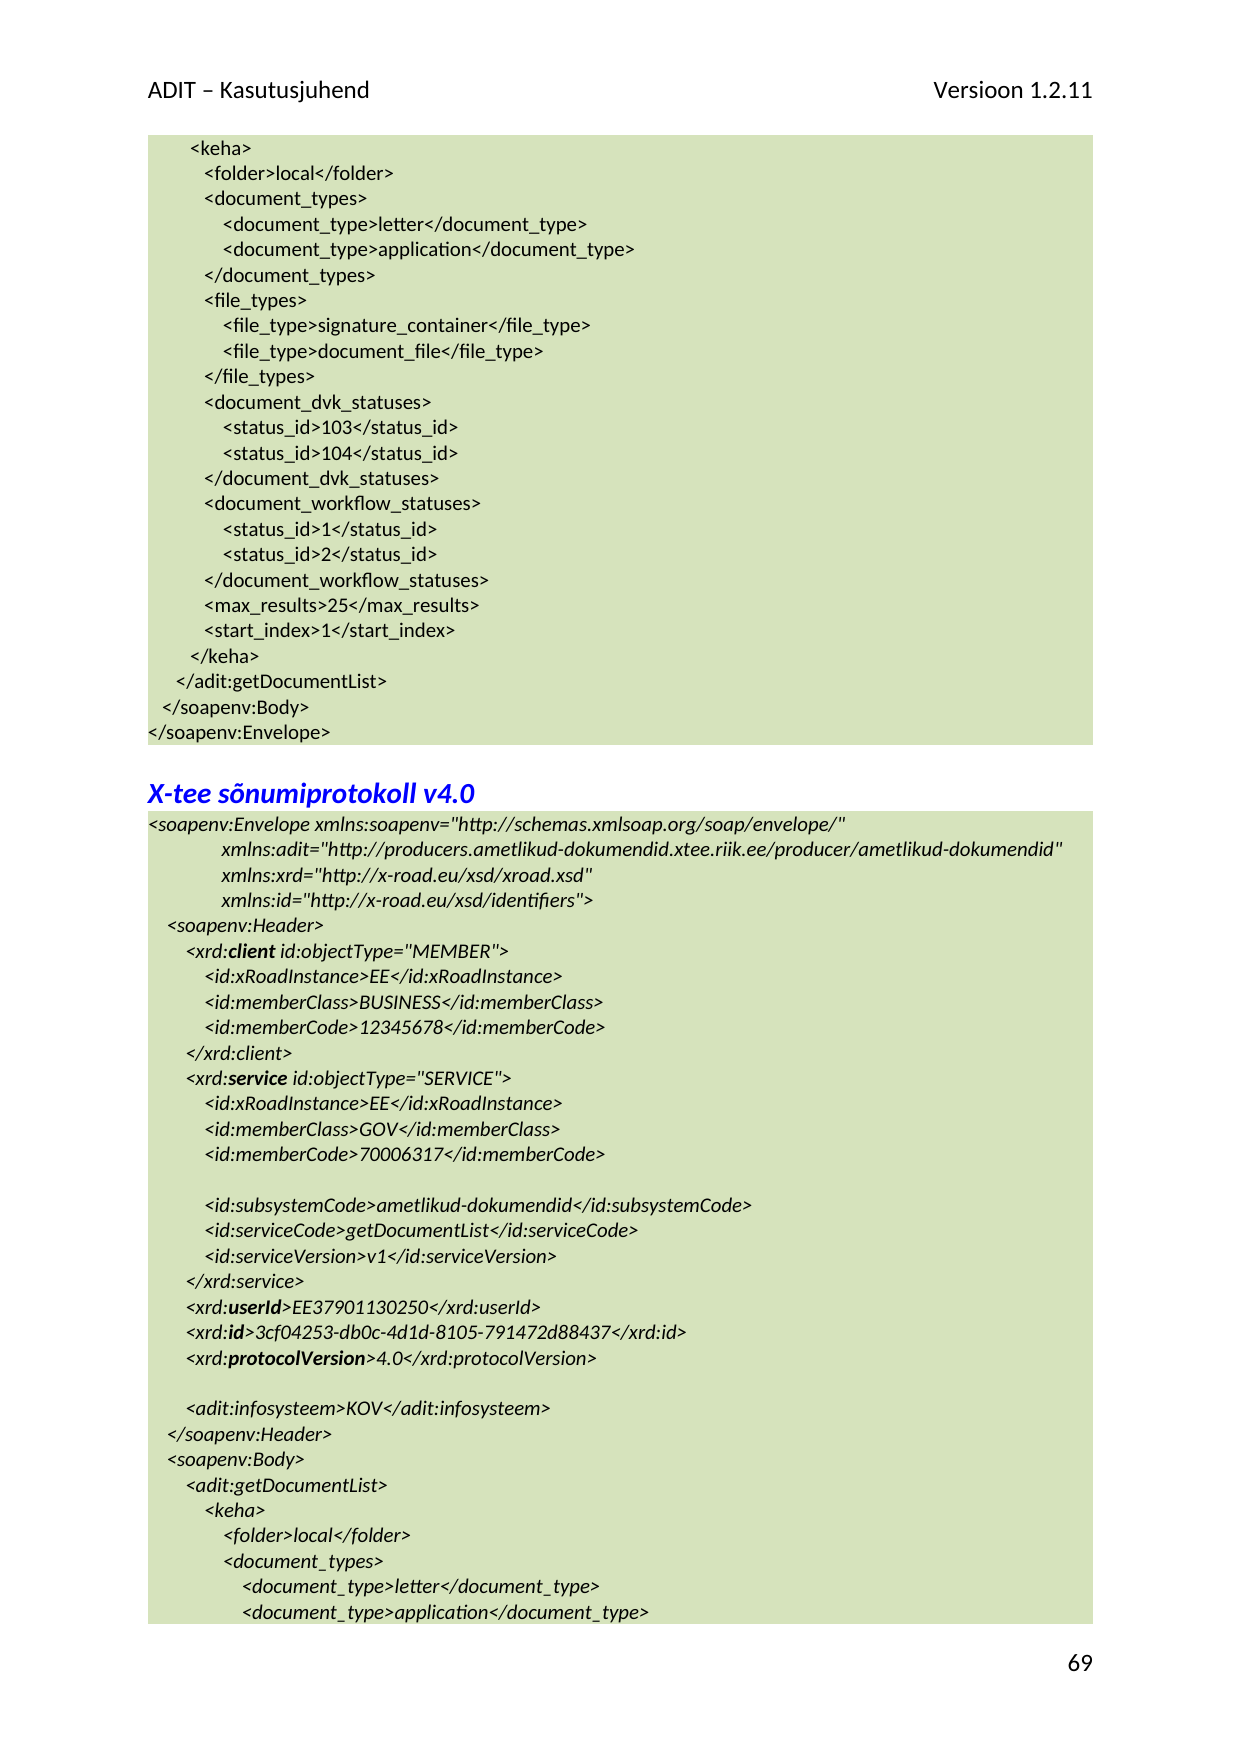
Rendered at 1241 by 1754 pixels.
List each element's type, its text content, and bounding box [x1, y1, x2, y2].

text <document_type>application</document_type> [148, 1599, 1093, 1624]
text <document_types> [148, 186, 1093, 211]
text <file_type>document_file</file_type> [148, 338, 1093, 363]
text <id:serviceCode>getDocumentList</id:serviceCode> [148, 1218, 1093, 1243]
text <adit:infosysteem>KOV</adit:infosysteem> [148, 1396, 1093, 1421]
text </xrd:service> [148, 1268, 1093, 1294]
text </soapenv:Envelope> [148, 719, 1093, 745]
text </document_dvk_statuses> [148, 465, 1093, 491]
text <folder>local</folder> [148, 1523, 1093, 1548]
text <xrd:client id:objectType="MEMBER"> [148, 938, 1093, 963]
text <soapenv:Envelope xmlns:soapenv="http://schemas.xmlsoap.org/soap/envelope/" [148, 811, 1093, 836]
text <document_type>letter</document_type> [148, 211, 1093, 236]
text <status_id>103</status_id> [148, 414, 1093, 440]
text </keha> [148, 643, 1093, 668]
text <id:memberCode>12345678</id:memberCode> [148, 1014, 1093, 1040]
text <id:memberCode>70006317</id:memberCode> [148, 1141, 1093, 1167]
text <soapenv:Body> [148, 1446, 1093, 1472]
text </soapenv:Header> [148, 1421, 1093, 1446]
text <id:xRoadInstance>EE</id:xRoadInstance> [148, 963, 1093, 989]
text </xrd:client> [148, 1040, 1093, 1065]
text <document_type>letter</document_type> [148, 1573, 1093, 1599]
text <id:memberClass>BUSINESS</id:memberClass> [148, 989, 1093, 1014]
text xmlns:adit="http://producers.ametlikud-dokumendid.xtee.riik.ee/producer/ametlikud-dokumendid" [148, 836, 1093, 862]
text <start_index>1</start_index> [148, 618, 1093, 643]
text xmlns:id="http://x-road.eu/xsd/identifiers"> [148, 887, 1093, 913]
text <document_workflow_statuses> [148, 491, 1093, 516]
text <document_types> [148, 1548, 1093, 1573]
text xmlns:xrd="http://x-road.eu/xsd/xroad.xsd" [148, 862, 1093, 887]
text </file_types> [148, 363, 1093, 389]
text <status_id>1</status_id> [148, 516, 1093, 541]
text <id:memberClass>GOV</id:memberClass> [148, 1116, 1093, 1141]
text <keha> [148, 1497, 1093, 1523]
text </document_workflow_statuses> [148, 567, 1093, 592]
text X-tee sõnumiprotokoll v4.0 [148, 775, 1093, 811]
text <xrd:protocolVersion>4.0</xrd:protocolVersion> [148, 1345, 1093, 1370]
text <id:xRoadInstance>EE</id:xRoadInstance> [148, 1091, 1093, 1116]
text <xrd:userId>EE37901130250</xrd:userId> [148, 1294, 1093, 1319]
text <file_types> [148, 287, 1093, 313]
text </adit:getDocumentList> [148, 668, 1093, 694]
text <id:serviceVersion>v1</id:serviceVersion> [148, 1243, 1093, 1268]
text <status_id>2</status_id> [148, 541, 1093, 567]
text </soapenv:Body> [148, 694, 1093, 719]
text <id:subsystemCode>ametlikud-dokumendid</id:subsystemCode> [148, 1192, 1093, 1218]
text <keha> [148, 135, 1093, 160]
text <xrd:service id:objectType="SERVICE"> [148, 1065, 1093, 1091]
text <adit:getDocumentList> [148, 1472, 1093, 1497]
text <file_type>signature_container</file_type> [148, 313, 1093, 338]
text <status_id>104</status_id> [148, 440, 1093, 465]
text <max_results>25</max_results> [148, 592, 1093, 618]
text <folder>local</folder> [148, 160, 1093, 186]
text <document_dvk_statuses> [148, 389, 1093, 414]
text <soapenv:Header> [148, 913, 1093, 938]
text <xrd:id>3cf04253-db0c-4d1d-8105-791472d88437</xrd:id> [148, 1319, 1093, 1345]
text <document_type>application</document_type> [148, 236, 1093, 262]
text </document_types> [148, 262, 1093, 287]
